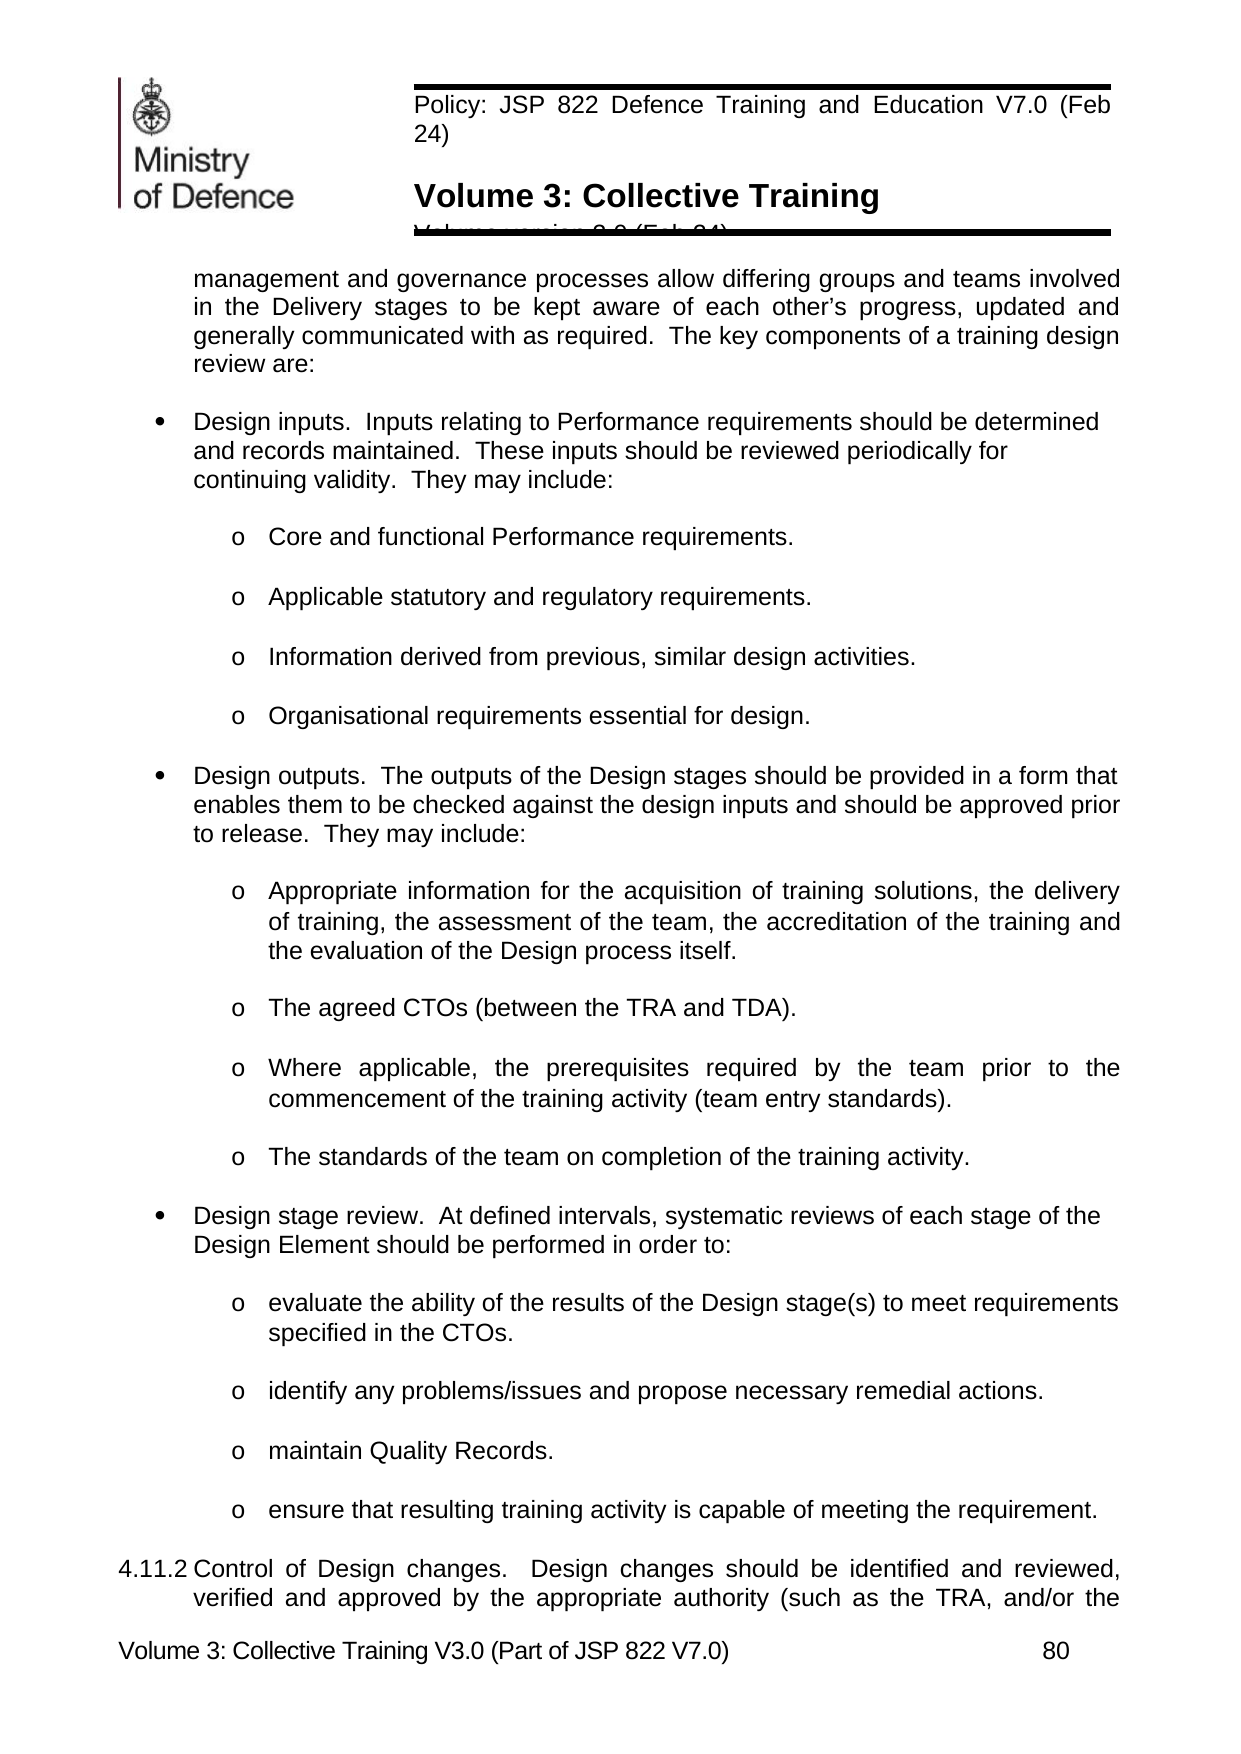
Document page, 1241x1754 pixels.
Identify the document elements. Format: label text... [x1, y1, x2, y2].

list maintain Quality Records. [231, 1436, 1122, 1467]
list Applicable statutory and regulatory requirements. [231, 582, 1122, 613]
list Core and functional Performance requirements. [231, 522, 1122, 553]
subtitle management and governance processes allow differing groups and teams involved in the Delivery stages to be kept aware of each other’s progress, updated and generally communicated with as required. The key components of a training design review are: [118, 264, 1122, 378]
list ensure that resulting training activity is capable of meeting the requirement. [231, 1495, 1122, 1526]
list Organisational requirements essential for design. [231, 701, 1122, 732]
list evaluate the ability of the results of the Design stage(s) to meet requirements specified in the CTOs. [231, 1287, 1122, 1347]
list Appropriate information for the acquisition of training solutions, the delivery of training, the assessment of the team, the accreditation of the training and the evaluation of the Design process itself. [231, 876, 1122, 964]
list Design outputs. The outputs of the Design stages should be provided in a form that enables them to be checked against the design inputs and should be approved prior to release. They may include: [156, 761, 1122, 847]
list The standards of the team on completion of the training activity. [231, 1141, 1122, 1172]
list Design stage review. At defined intervals, systematic reviews of each stage of the Design Element should be performed in order to: [156, 1201, 1122, 1259]
list Where applicable, the prerequisites required by the team prior to the commencement of the training activity (team entry standards). [231, 1053, 1122, 1113]
list Design inputs. Inputs relating to Performance requirements should be determined and records maintained. These inputs should be reviewed periodically for continuing validity. They may include: [156, 407, 1122, 493]
list Information derived from previous, similar design activities. [231, 642, 1122, 673]
list The agreed CTOs (between the TRA and TDA). [231, 993, 1122, 1024]
subtitle Control of Design changes. Design changes should be identified and reviewed, verified and approved by the appropriate authority (such as the TRA, and/or the [118, 1555, 1122, 1612]
list identify any problems/issues and propose necessary remedial actions. [231, 1376, 1122, 1407]
